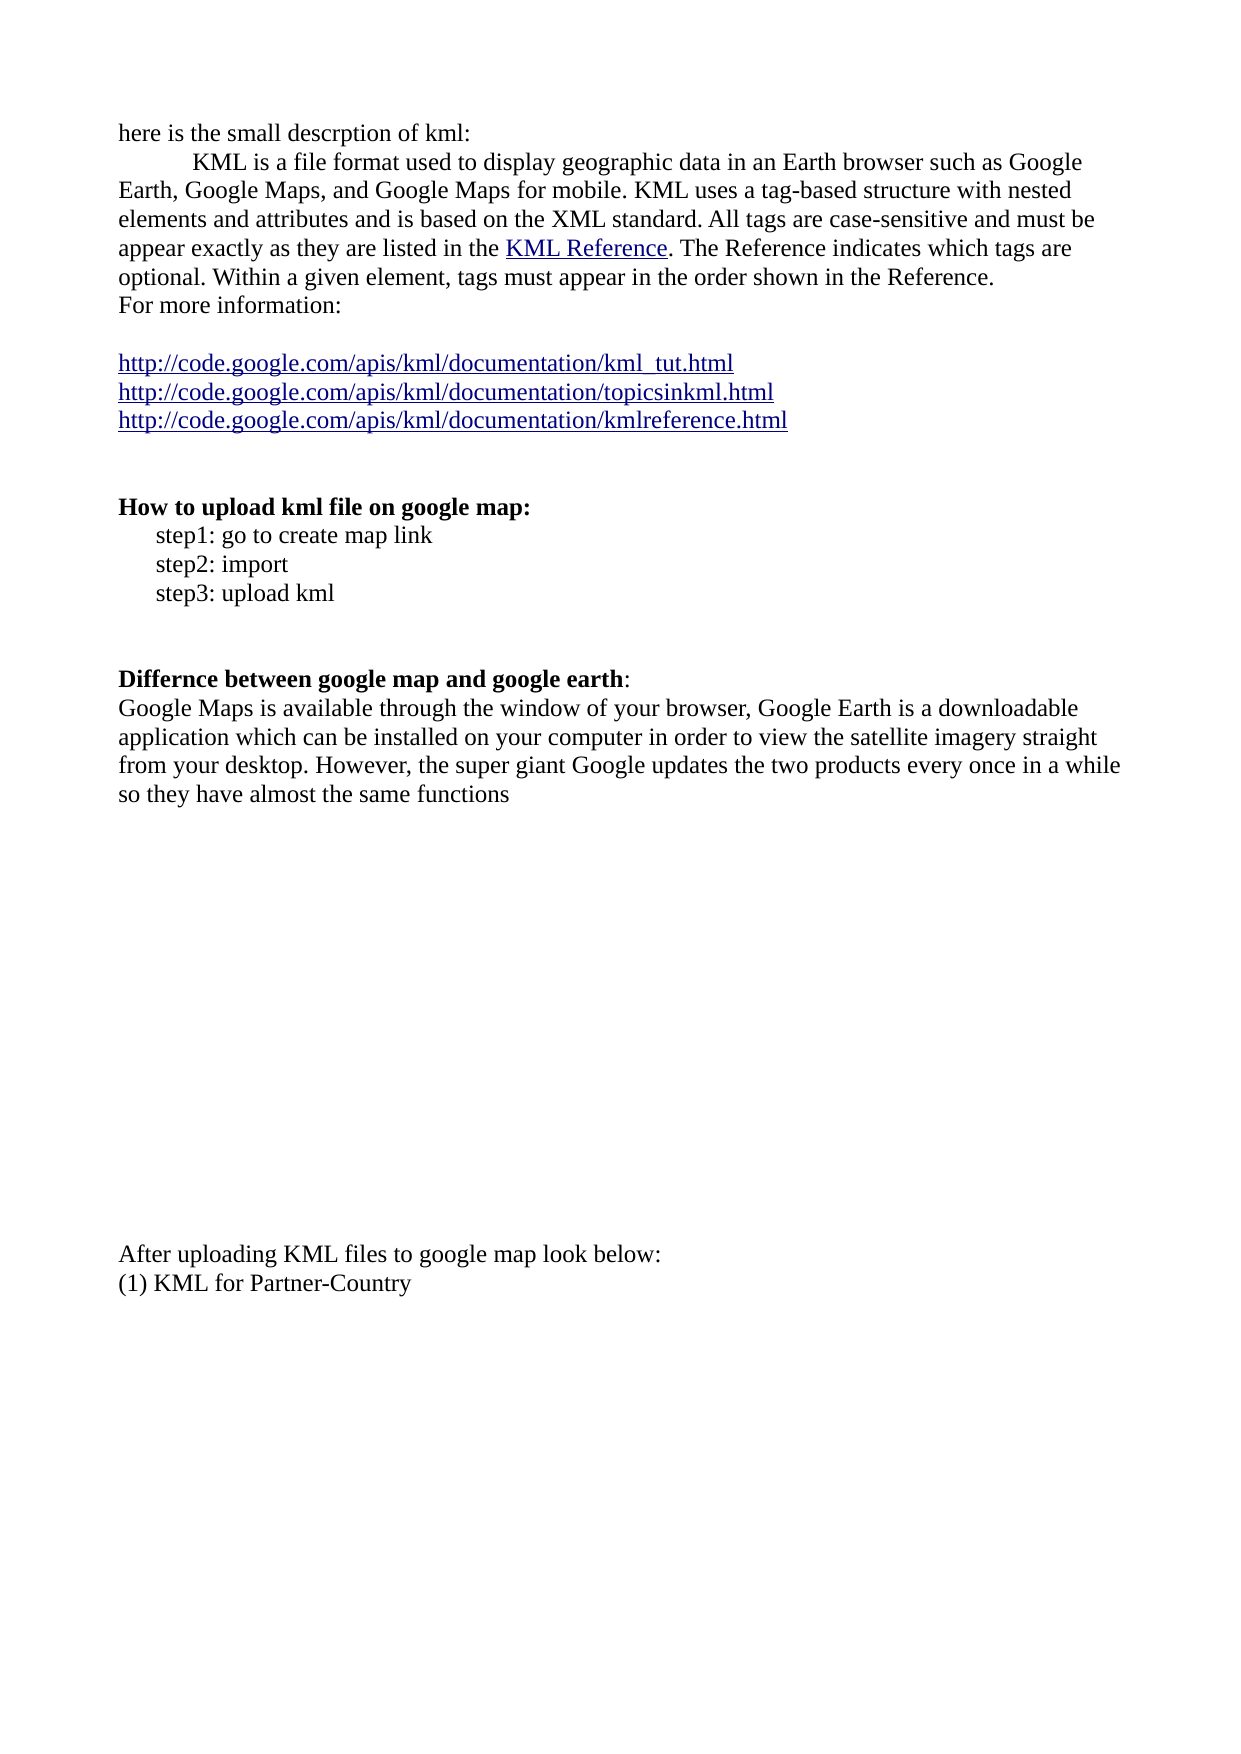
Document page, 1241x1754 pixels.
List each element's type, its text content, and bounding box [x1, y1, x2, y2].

list step2: import [118, 549, 1122, 578]
text Google Maps is available through the window of your browser, Google Earth is a downloadable application which can be installed on your computer in order to view the satellite imagery straight from your desktop. However, the super giant Google updates the two products every once in a while so they have almost the same functions [118, 693, 1122, 808]
text http://code.google.com/apis/kml/documentation/kml_tut.html [118, 348, 1122, 377]
text (1) KML for Partner-Country [118, 1268, 1122, 1297]
text How to upload kml file on google map: [118, 492, 1122, 521]
text KML is a file format used to display geographic data in an Earth browser such as Google Earth, Google Maps, and Google Maps for mobile. KML uses a tag-based structure with nested elements and attributes and is based on the XML standard. All tags are case-sensitive and must be appear exactly as they are listed in the KML Reference. The Reference indicates which tags are optional. Within a given element, tags must appear in the order shown in the Reference. [118, 147, 1122, 291]
text http://code.google.com/apis/kml/documentation/kmlreference.html [118, 406, 1122, 434]
list step1: go to create map link [118, 521, 1122, 549]
text Differnce between google map and google earth: [118, 664, 1122, 693]
list step3: upload kml [118, 578, 1122, 607]
text here is the small descrption of kml: [118, 118, 1122, 147]
text After uploading KML files to google map look below: [118, 1239, 1122, 1268]
text For more information: [118, 291, 1122, 319]
text http://code.google.com/apis/kml/documentation/topicsinkml.html [118, 377, 1122, 406]
